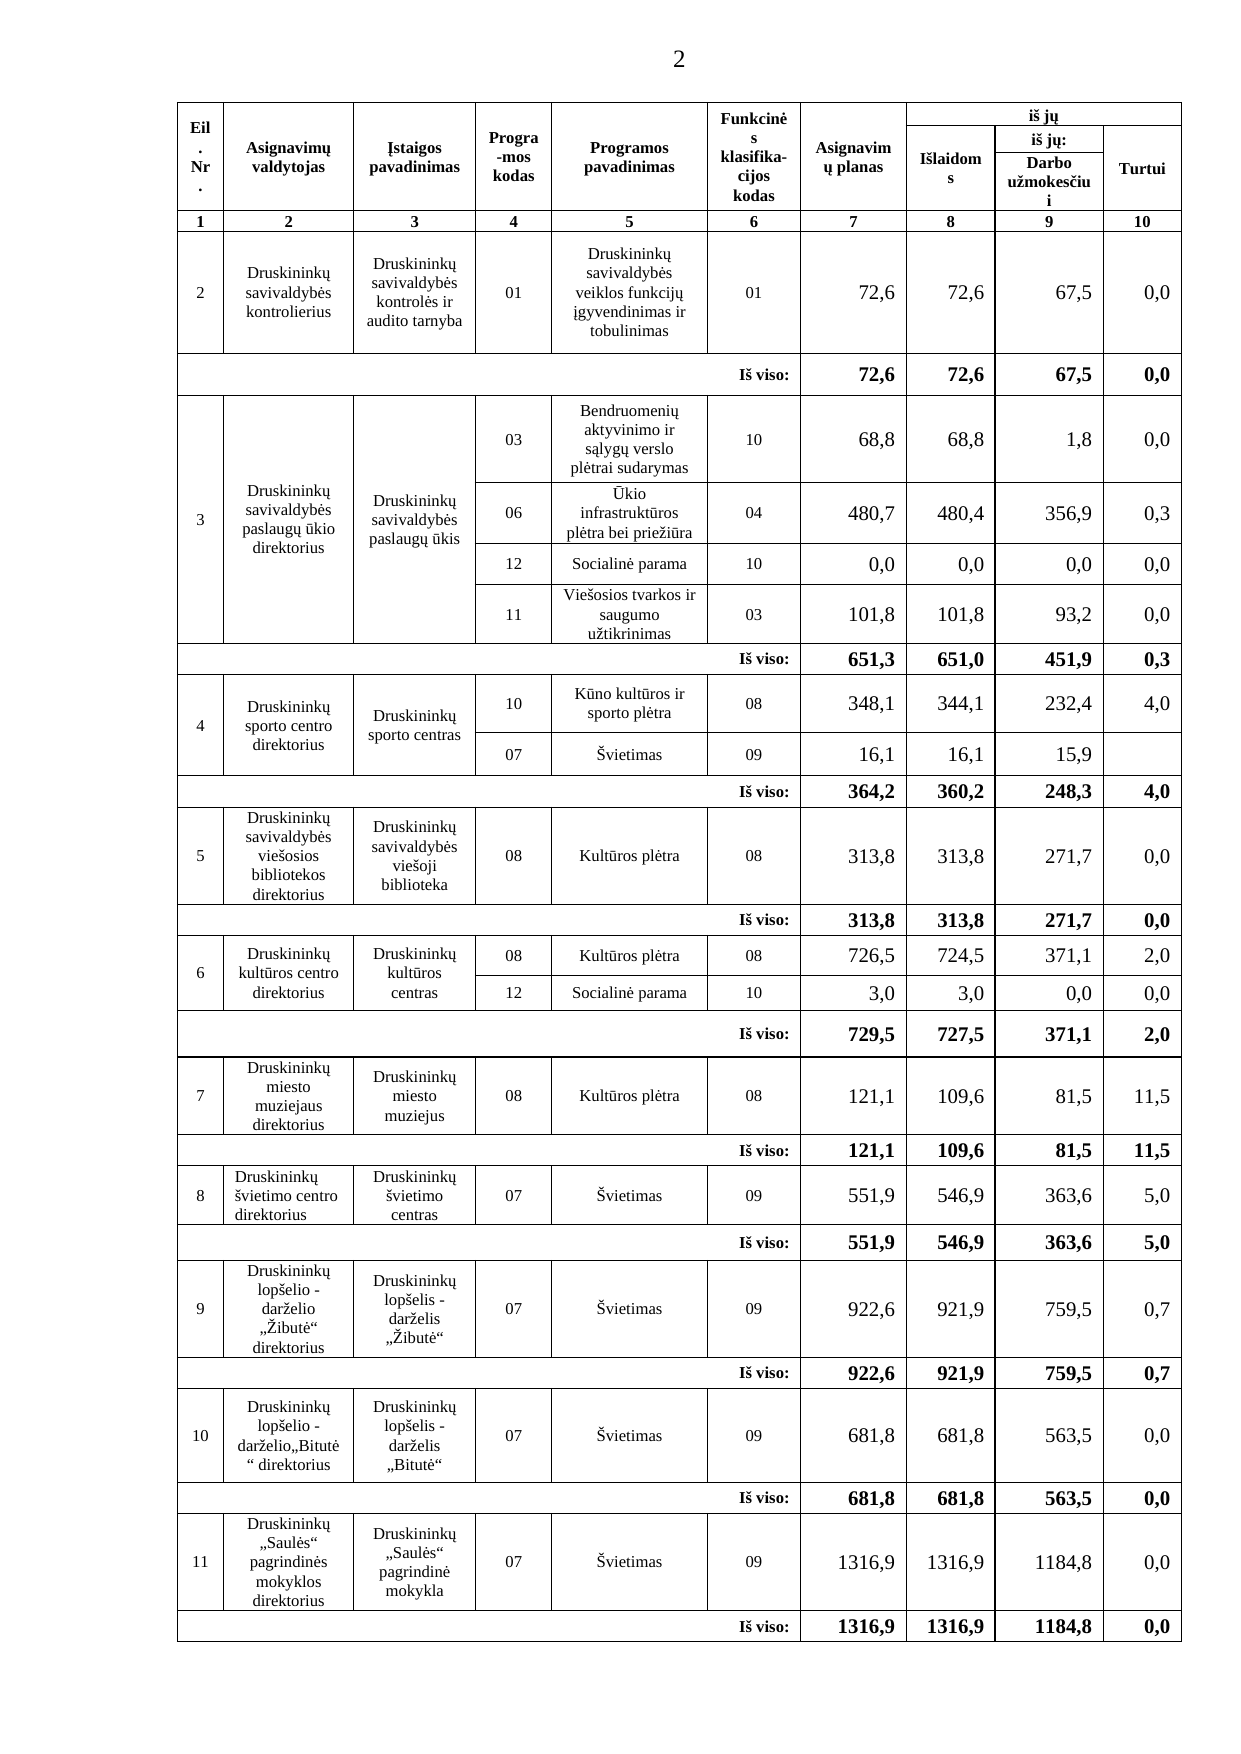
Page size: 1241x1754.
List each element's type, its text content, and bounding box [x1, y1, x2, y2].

table_cell 356,9 [996, 483, 1103, 542]
table_cell 0,0 [907, 544, 994, 584]
table_cell 72,6 [801, 354, 906, 395]
table_cell 11 [476, 585, 551, 643]
table_cell Druskininkų savivaldybės paslaugų ūkis [354, 396, 475, 643]
table_cell 0,0 [1104, 1514, 1181, 1610]
table_cell Viešosios tvarkos ir saugumo užtikrinimas [552, 585, 707, 643]
table_cell 121,1 [801, 1058, 906, 1134]
table_cell 1 [178, 211, 223, 231]
table_header Asignavimų valdytojas [224, 103, 353, 210]
table_cell 10 [476, 675, 551, 732]
table_cell 0,0 [1104, 808, 1181, 903]
table_cell 921,9 [907, 1358, 994, 1388]
table_cell 121,1 [801, 1135, 906, 1165]
table_cell 344,1 [907, 675, 994, 732]
table_cell 03 [708, 585, 800, 643]
table_cell 480,7 [801, 483, 906, 542]
table_cell 07 [476, 1166, 551, 1224]
table_cell 101,8 [801, 585, 906, 643]
table_cell 09 [708, 1166, 800, 1224]
table_cell 07 [476, 1389, 551, 1482]
table_cell 1184,8 [996, 1611, 1103, 1641]
table_cell 313,8 [801, 905, 906, 935]
table_cell 11,5 [1104, 1058, 1181, 1134]
table_cell 109,6 [907, 1135, 994, 1165]
table_cell 729,5 [801, 1011, 906, 1056]
table_cell 4 [476, 211, 551, 231]
table_cell 0,0 [1104, 396, 1181, 482]
table_cell 451,9 [996, 644, 1103, 674]
table_cell 480,4 [907, 483, 994, 542]
table_cell 0,0 [1104, 1389, 1181, 1482]
table_cell 759,5 [996, 1261, 1103, 1357]
table_cell 4 [178, 675, 223, 775]
table_cell 4,0 [1104, 675, 1181, 732]
table_cell Druskininkų kultūros centras [354, 936, 475, 1010]
table_cell 5 [178, 808, 223, 903]
table_cell Iš viso: [178, 1011, 800, 1056]
table_cell 7 [178, 1058, 223, 1134]
table_cell 248,3 [996, 776, 1103, 807]
table_cell 10 [708, 396, 800, 482]
table_cell 10 [708, 544, 800, 584]
table_cell 1316,9 [801, 1514, 906, 1610]
table_cell 0,7 [1104, 1261, 1181, 1357]
table_cell 10 [1104, 211, 1181, 231]
table_cell 0,0 [801, 544, 906, 584]
table_cell 08 [476, 808, 551, 903]
table_cell 08 [708, 1058, 800, 1134]
table_cell Ūkio infrastruktūros plėtra bei priežiūra [552, 483, 707, 542]
table_cell 371,1 [996, 936, 1103, 975]
table_cell 11 [178, 1514, 223, 1610]
table_cell 81,5 [996, 1058, 1103, 1134]
table_cell 681,8 [907, 1389, 994, 1482]
table_cell 3 [354, 211, 475, 231]
table_cell 0,0 [996, 976, 1103, 1010]
table_header Eil. Nr. [178, 103, 223, 210]
table_cell 1316,9 [907, 1611, 994, 1641]
table_cell 01 [708, 232, 800, 352]
table_cell 360,2 [907, 776, 994, 807]
table_cell 1316,9 [907, 1514, 994, 1610]
table_cell Iš viso: [178, 776, 800, 807]
table_cell 08 [708, 808, 800, 903]
table_cell Druskininkų lopšelio - darželio „Žibutė“ direktorius [224, 1261, 353, 1357]
table_cell 0,0 [1104, 585, 1181, 643]
table_cell 9 [178, 1261, 223, 1357]
table_cell Kultūros plėtra [552, 936, 707, 975]
table_cell 313,8 [907, 808, 994, 903]
table_cell 8 [907, 211, 994, 231]
table_cell 68,8 [907, 396, 994, 482]
table_cell Kultūros plėtra [552, 1058, 707, 1134]
table_cell 08 [476, 1058, 551, 1134]
table_cell Druskininkų lopšelis - darželis „Žibutė“ [354, 1261, 475, 1357]
table_cell Druskininkų švietimo centro direktorius [224, 1166, 353, 1224]
table_cell Socialinė parama [552, 976, 707, 1010]
table_cell 08 [708, 936, 800, 975]
table_cell Druskininkų „Saulės“ pagrindinės mokyklos direktorius [224, 1514, 353, 1610]
table_cell Druskininkų švietimo centras [354, 1166, 475, 1224]
table_cell 363,6 [996, 1166, 1103, 1224]
table_cell 651,0 [907, 644, 994, 674]
table_cell 563,5 [996, 1483, 1103, 1513]
table_cell 1316,9 [801, 1611, 906, 1641]
table_cell 921,9 [907, 1261, 994, 1357]
table_cell 0,0 [1104, 1483, 1181, 1513]
table_cell 0,3 [1104, 644, 1181, 674]
table_cell 72,6 [907, 232, 994, 352]
table_cell 348,1 [801, 675, 906, 732]
table_cell 6 [178, 936, 223, 1010]
table_cell Išlaidoms [907, 126, 994, 210]
table_cell Druskininkų lopšelis - darželis „Bitutė“ [354, 1389, 475, 1482]
table_cell Švietimas [552, 1166, 707, 1224]
table_cell 101,8 [907, 585, 994, 643]
table_cell 0,3 [1104, 483, 1181, 542]
table_cell 681,8 [801, 1389, 906, 1482]
table_cell Švietimas [552, 1261, 707, 1357]
table_cell 724,5 [907, 936, 994, 975]
table_cell 681,8 [801, 1483, 906, 1513]
table_cell 5 [552, 211, 707, 231]
table_cell 67,5 [996, 232, 1103, 352]
table_cell 72,6 [801, 232, 906, 352]
table_cell 0,0 [996, 544, 1103, 584]
table_cell 271,7 [996, 905, 1103, 935]
table_cell Druskininkų miesto muziejaus direktorius [224, 1058, 353, 1134]
table_cell 1184,8 [996, 1514, 1103, 1610]
table_cell 72,6 [907, 354, 994, 395]
table_cell 12 [476, 976, 551, 1010]
table_cell Iš viso: [178, 354, 800, 395]
table_cell [1104, 733, 1181, 775]
table_cell 563,5 [996, 1389, 1103, 1482]
table_cell 03 [476, 396, 551, 482]
table_cell 07 [476, 1261, 551, 1357]
table_cell Iš viso: [178, 644, 800, 674]
table_cell 3 [178, 396, 223, 643]
table_cell 93,2 [996, 585, 1103, 643]
table_cell 551,9 [801, 1166, 906, 1224]
table_cell 546,9 [907, 1166, 994, 1224]
table_cell 313,8 [907, 905, 994, 935]
table_cell 271,7 [996, 808, 1103, 903]
table_cell 09 [708, 1261, 800, 1357]
table_cell 3,0 [801, 976, 906, 1010]
table_cell 726,5 [801, 936, 906, 975]
table_cell 09 [708, 1514, 800, 1610]
table_cell 3,0 [907, 976, 994, 1010]
table_cell Druskininkų savivaldybės veiklos funkcijų įgyvendinimas ir tobulinimas [552, 232, 707, 352]
table_cell Švietimas [552, 1514, 707, 1610]
table_header Programos pavadinimas [552, 103, 707, 210]
table_cell 363,6 [996, 1225, 1103, 1260]
table_cell Turtui [1104, 126, 1181, 210]
table_header Progra-mos kodas [476, 103, 551, 210]
table_cell 11,5 [1104, 1135, 1181, 1165]
table_cell Socialinė parama [552, 544, 707, 584]
table_cell Druskininkų savivaldybės viešosios bibliotekos direktorius [224, 808, 353, 903]
table_cell 07 [476, 733, 551, 775]
table_cell 313,8 [801, 808, 906, 903]
table_cell Druskininkų sporto centro direktorius [224, 675, 353, 775]
table_cell 922,6 [801, 1358, 906, 1388]
table_cell 2 [178, 232, 223, 352]
table_cell Iš viso: [178, 1225, 800, 1260]
table_cell 651,3 [801, 644, 906, 674]
table_cell 2,0 [1104, 1011, 1181, 1056]
table_cell 232,4 [996, 675, 1103, 732]
table_cell Kūno kultūros ir sporto plėtra [552, 675, 707, 732]
table_cell 8 [178, 1166, 223, 1224]
table_cell Druskininkų lopšelio - darželio„Bitutė“ direktorius [224, 1389, 353, 1482]
table_cell 06 [476, 483, 551, 542]
table_cell 16,1 [801, 733, 906, 775]
table_header iš jų [907, 103, 1181, 125]
table_cell Kultūros plėtra [552, 808, 707, 903]
table_cell 759,5 [996, 1358, 1103, 1388]
table_cell 109,6 [907, 1058, 994, 1134]
table_cell Švietimas [552, 1389, 707, 1482]
table_cell 01 [476, 232, 551, 352]
table_cell 5,0 [1104, 1166, 1181, 1224]
table_cell Druskininkų kultūros centro direktorius [224, 936, 353, 1010]
table_cell 546,9 [907, 1225, 994, 1260]
table_cell Darbo užmokesčiui [996, 153, 1103, 210]
table_cell Švietimas [552, 733, 707, 775]
table_cell 0,0 [1104, 905, 1181, 935]
table_cell Druskininkų savivaldybės kontrolierius [224, 232, 353, 352]
table_cell 5,0 [1104, 1225, 1181, 1260]
table_cell 67,5 [996, 354, 1103, 395]
table_cell 12 [476, 544, 551, 584]
table_cell 364,2 [801, 776, 906, 807]
table_cell 4,0 [1104, 776, 1181, 807]
table_cell 04 [708, 483, 800, 542]
table_cell 09 [708, 733, 800, 775]
table_cell Bendruomenių aktyvinimo ir sąlygų verslo plėtrai sudarymas [552, 396, 707, 482]
table_cell 10 [178, 1389, 223, 1482]
table_cell Iš viso: [178, 905, 800, 935]
table_header Asignavimų planas [801, 103, 906, 210]
table_cell 9 [996, 211, 1103, 231]
table_cell Druskininkų „Saulės“ pagrindinė mokykla [354, 1514, 475, 1610]
table_cell 81,5 [996, 1135, 1103, 1165]
table_cell 15,9 [996, 733, 1103, 775]
table_cell 08 [476, 936, 551, 975]
table_cell 10 [708, 976, 800, 1010]
table_cell Iš viso: [178, 1483, 800, 1513]
table_cell 2 [224, 211, 353, 231]
table_cell 727,5 [907, 1011, 994, 1056]
table_cell 08 [708, 675, 800, 732]
table_cell 371,1 [996, 1011, 1103, 1056]
table_cell 07 [476, 1514, 551, 1610]
table_cell Iš viso: [178, 1358, 800, 1388]
table_cell Druskininkų savivaldybės kontrolės ir audito tarnyba [354, 232, 475, 352]
table_header Funkcinės klasifika-cijos kodas [708, 103, 800, 210]
table_cell Druskininkų miesto muziejus [354, 1058, 475, 1134]
table_cell 0,0 [1104, 232, 1181, 352]
table_cell 68,8 [801, 396, 906, 482]
table_cell Iš viso: [178, 1135, 800, 1165]
table_cell 0,0 [1104, 1611, 1181, 1641]
table_cell 0,0 [1104, 976, 1181, 1010]
table_cell Druskininkų savivaldybės viešoji biblioteka [354, 808, 475, 903]
table_cell 922,6 [801, 1261, 906, 1357]
table_cell 0,0 [1104, 354, 1181, 395]
table_cell 6 [708, 211, 800, 231]
table_cell 09 [708, 1389, 800, 1482]
table_cell 681,8 [907, 1483, 994, 1513]
table_cell 7 [801, 211, 906, 231]
table_cell 0,7 [1104, 1358, 1181, 1388]
table_cell 551,9 [801, 1225, 906, 1260]
table_cell 2,0 [1104, 936, 1181, 975]
table_cell Druskininkų savivaldybės paslaugų ūkio direktorius [224, 396, 353, 643]
table_cell 0,0 [1104, 544, 1181, 584]
table_header Įstaigos pavadinimas [354, 103, 475, 210]
table_cell 16,1 [907, 733, 994, 775]
table_cell Iš viso: [178, 1611, 800, 1641]
table_cell 1,8 [996, 396, 1103, 482]
table_cell Druskininkų sporto centras [354, 675, 475, 775]
table_cell iš jų: [996, 126, 1103, 152]
